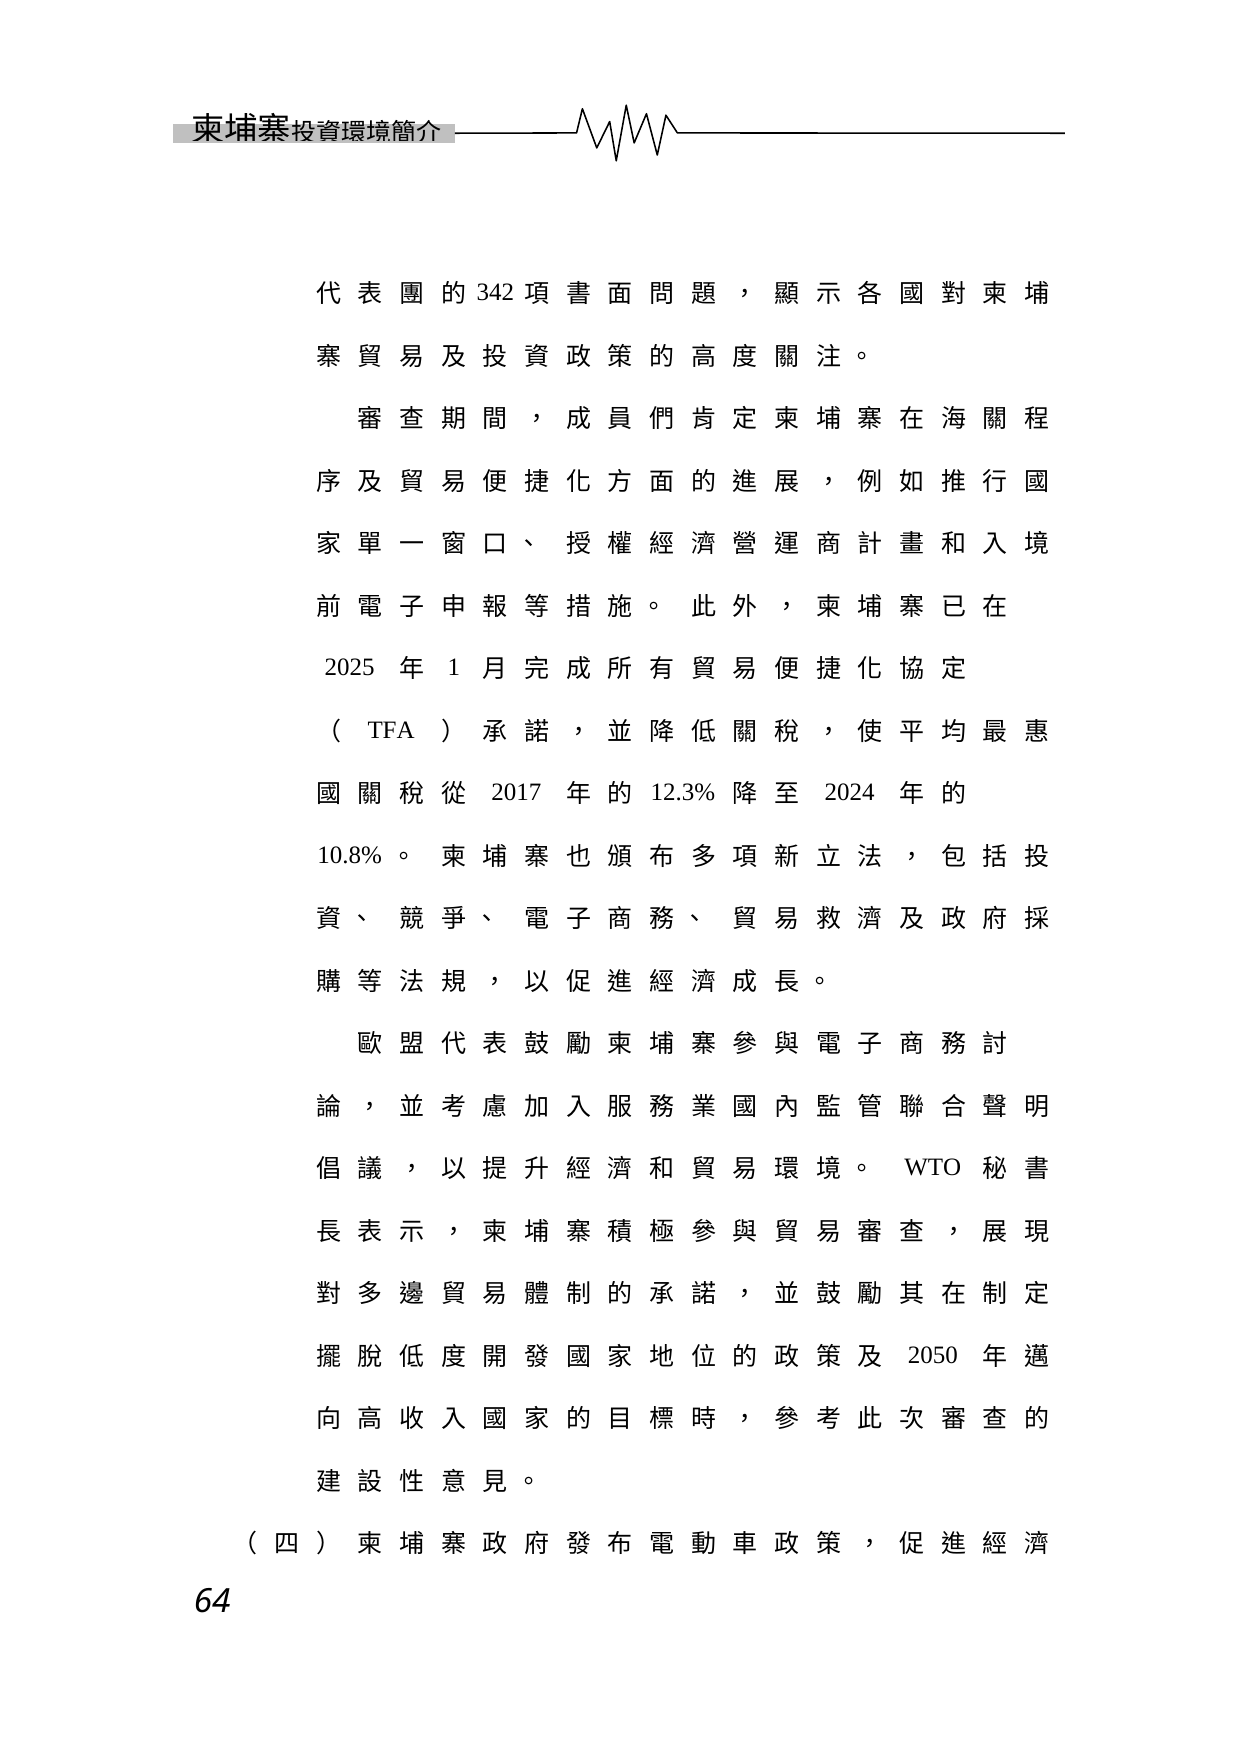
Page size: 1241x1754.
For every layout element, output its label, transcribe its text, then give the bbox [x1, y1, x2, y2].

text 審查期間，成員們肯定柬埔寨在海關程序及貿易便捷化方面的進展，例如推行國家單一窗口、授權經濟營運商計畫和入境前電子申報等措施。此外，柬埔寨已在2025年1月完成所有貿易便捷化協定（TFA）承諾，並降低關稅，使平均最惠國關稅從2017年的12.3%降至2024年的10.8%。柬埔寨也頒布多項新立法，包括投資、競爭、電子商務、貿易救濟及政府採購等法規，以促進經濟成長。 [281, 375, 1058, 1000]
text 歐盟代表鼓勵柬埔寨參與電子商務討論，並考慮加入服務業國內監管聯合聲明倡議，以提升經濟和貿易環境。WTO秘書長表示，柬埔寨積極參與貿易審查，展現對多邊貿易體制的承諾，並鼓勵其在制定擺脫低度開發國家地位的政策及2050年邁向高收入國家的目標時，參考此次審查的建設性意見。 [281, 1000, 1058, 1500]
text （四）柬埔寨政府發布電動車政策，促進經濟 [207, 1500, 1058, 1563]
text 代表團的342項書面問題，顯示各國對柬埔寨貿易及投資政策的高度關注。 [281, 250, 1058, 375]
